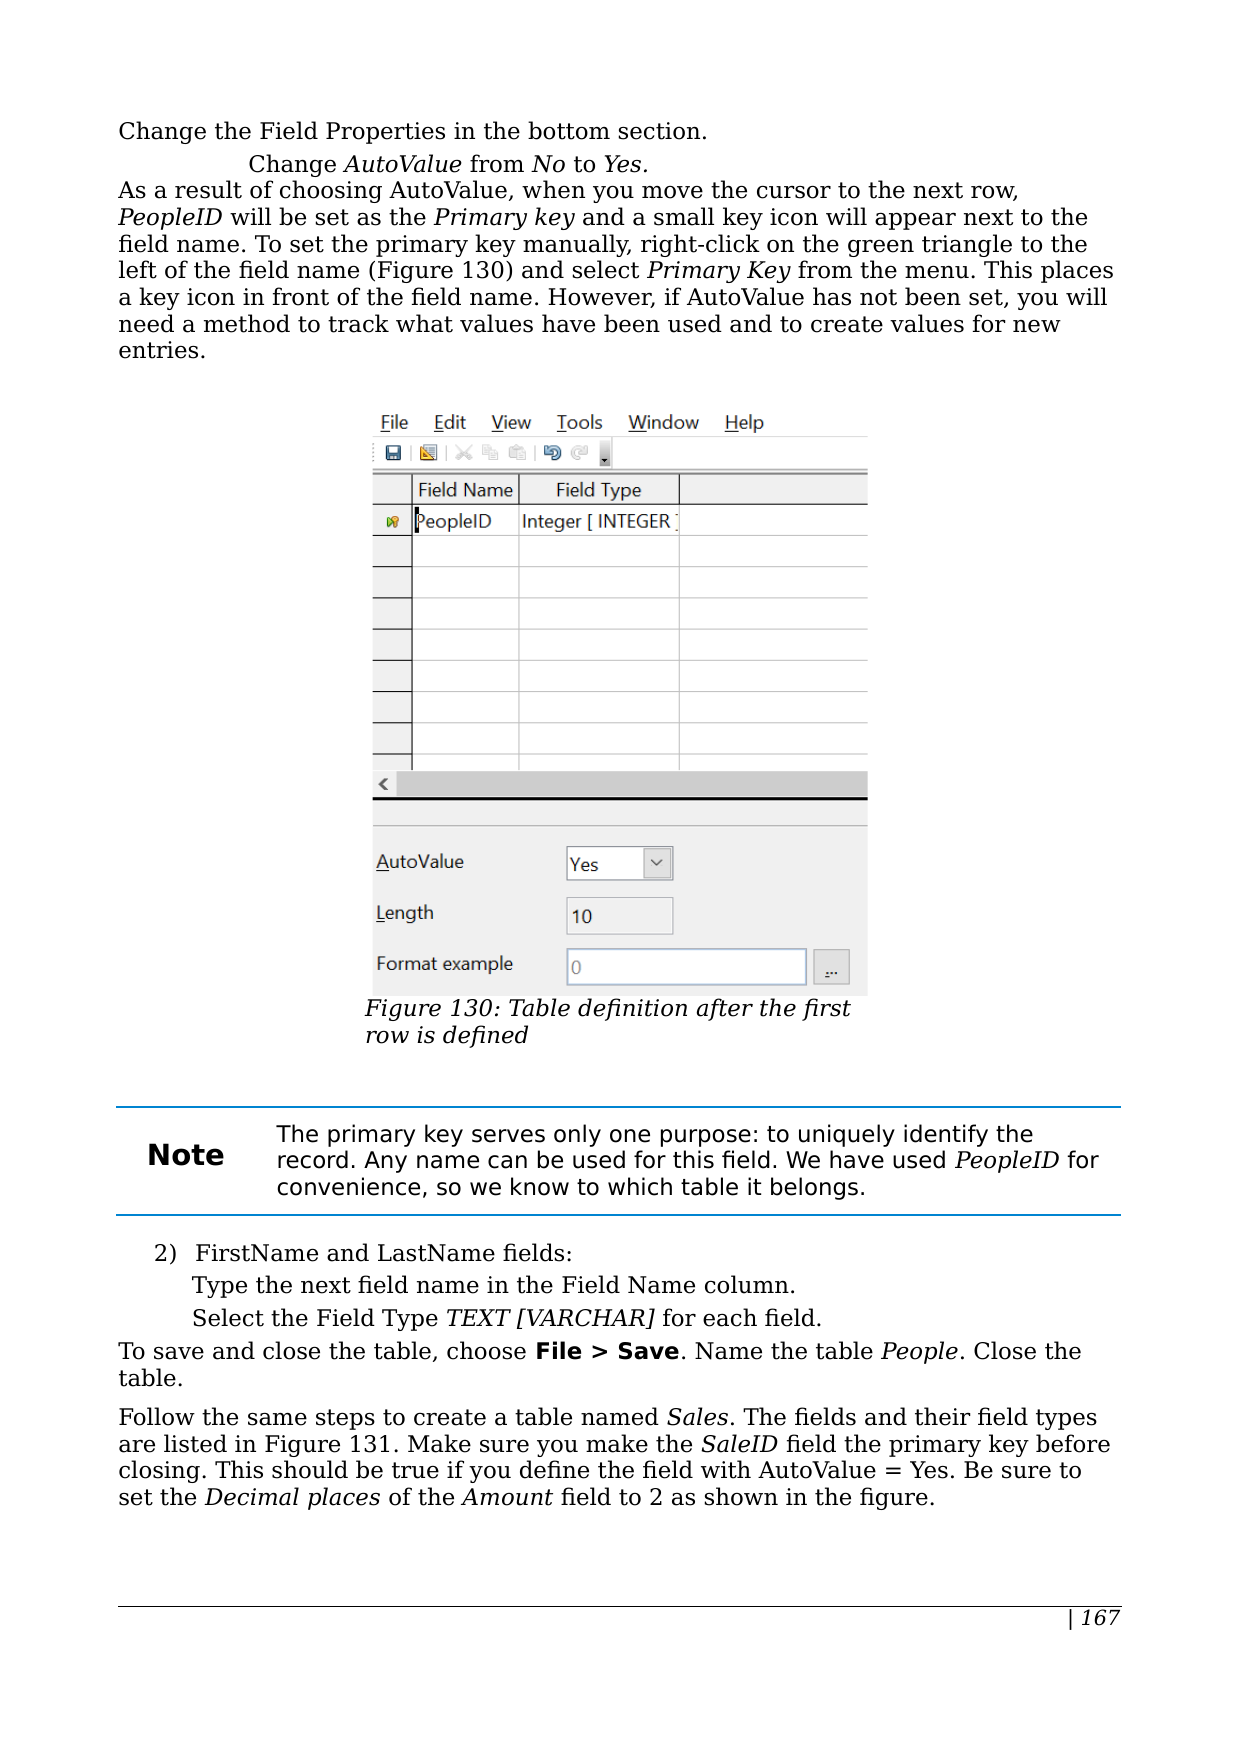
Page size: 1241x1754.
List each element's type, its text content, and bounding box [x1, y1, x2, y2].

table_header Note [116, 1108, 255, 1214]
text As a result of choosing AutoValue, when you move the cursor to the next row, PeopleID will be set as the Primary key and a small key icon will appear next to the field name. To set the primary key manually, right-click on the green triangle to the left of the field name (Figure 130) and select Primary Key from the menu. This places a key icon in front of the field name. However, if AutoValue has not been set, you will need a method to track what values have been used and to create values for new entries. [118, 178, 1122, 364]
picture [372, 409, 868, 996]
text To save and close the table, choose File > Save. Name the table People. Close the table. [118, 1338, 1122, 1392]
text Type the next field name in the Field Name column. [192, 1273, 1122, 1299]
text Select the Field Type TEXT [VARCHAR] for each field. [192, 1306, 1122, 1332]
text Figure 130: Table definition after the first row is defined [365, 993, 876, 1049]
text Change the Field Properties in the bottom section. [118, 118, 1122, 145]
list Change AutoValue from No to Yes. [248, 151, 1122, 178]
list FirstName and LastName fields: [177, 1240, 1122, 1266]
text Follow the same steps to create a table named Sales. The fields and their field types are listed in Figure 131. Make sure you make the SaleID field the primary key before closing. This should be true if you define the field with AutoValue = Yes. Be sure to set the Decimal places of the Amount field to 2 as shown in the figure. [118, 1404, 1122, 1511]
table_header The primary key serves only one purpose: to uniquely identify the record. Any name can be used for this field. We have used PeopleID for convenience, so we know to which table it belongs. [255, 1108, 1121, 1214]
